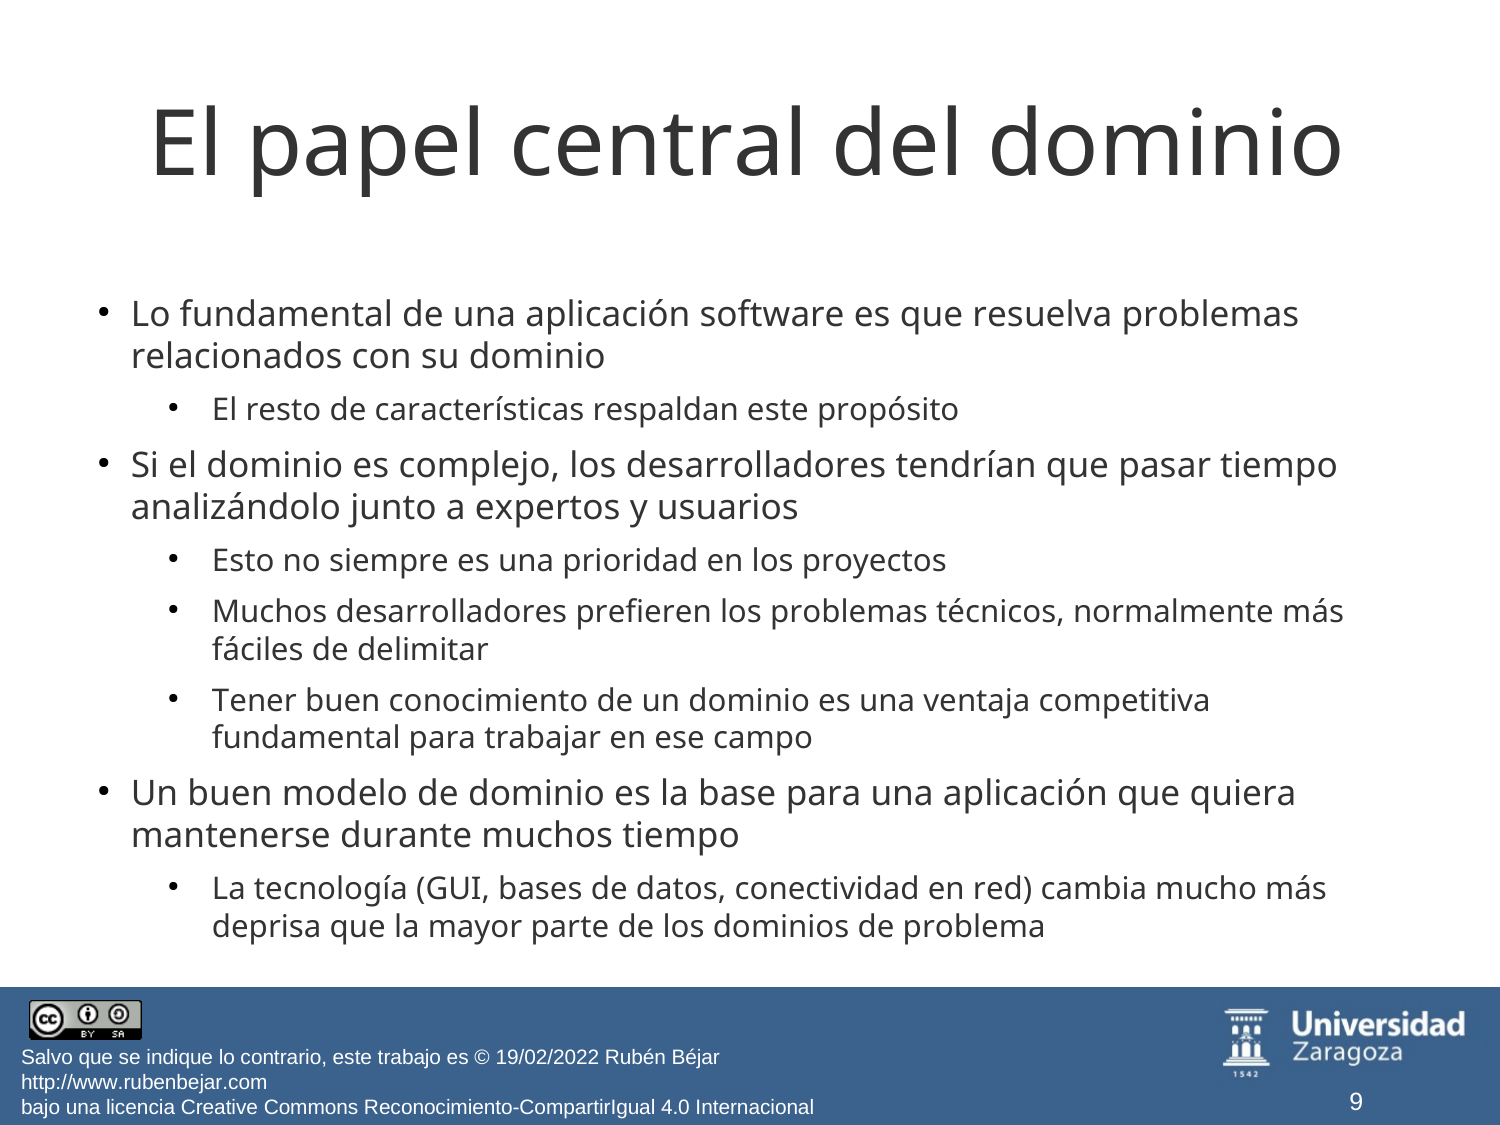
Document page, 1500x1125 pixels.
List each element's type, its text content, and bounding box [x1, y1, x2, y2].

title El papel central del dominio [74, 21, 1420, 257]
list Lo fundamental de una aplicación software es que resuelva problemas relacionados con su dominio El resto de características respaldan este propósito Si el dominio es complejo, los desarrolladores tendrían que pasar tiempo analizándolo junto a expertos y usuarios Esto no siempre es una prioridad en los proyectos Muchos desarrolladores prefieren los problemas técnicos, normalmente más fáciles de delimitar Tener buen conocimiento de un dominio es una ventaja competitiva fundamental para trabajar en ese campo Un buen modelo de dominio es la base para una aplicación que quiera mantenerse durante muchos tiempo La tecnología (GUI, bases de datos, conectividad en red) cambia mucho más deprisa que la mayor parte de los dominios de problema [82, 283, 1418, 957]
picture [0, 987, 1500, 1125]
